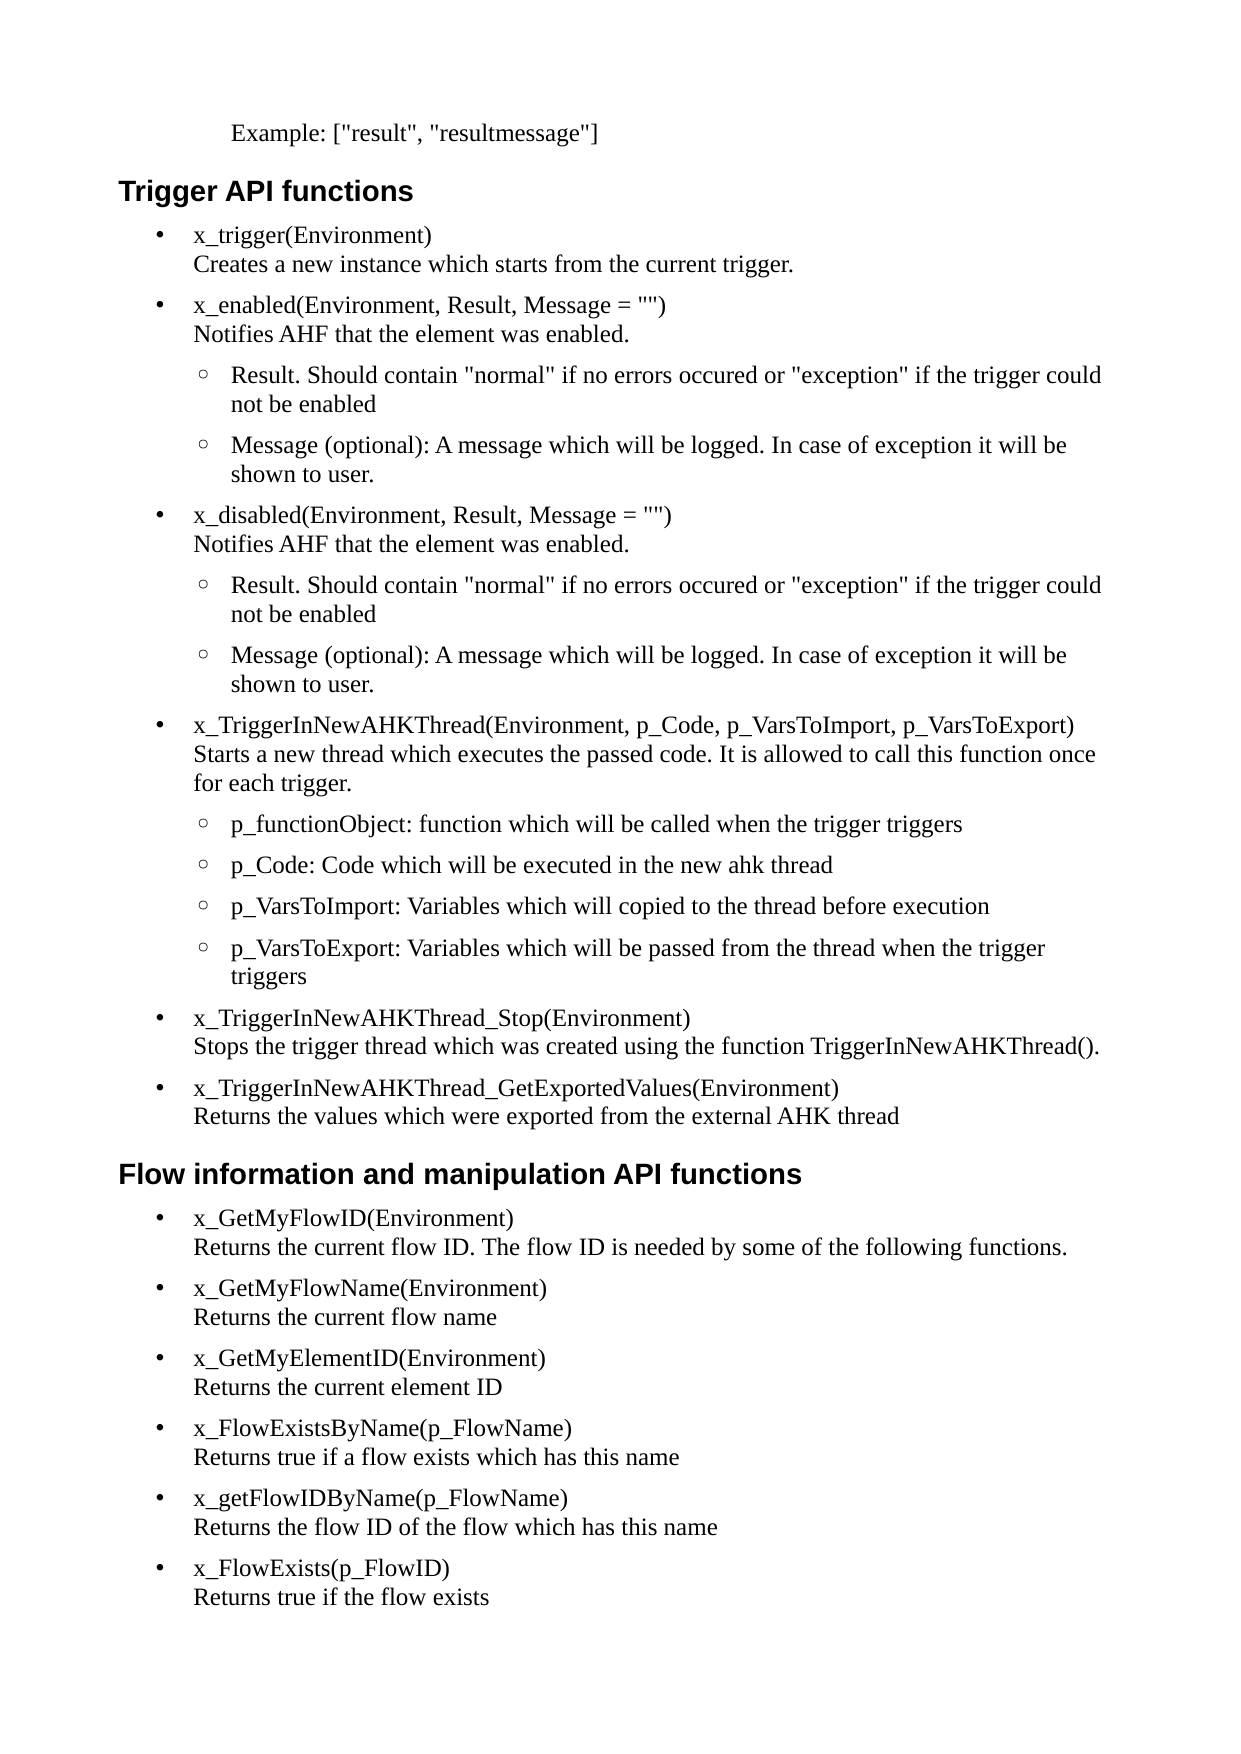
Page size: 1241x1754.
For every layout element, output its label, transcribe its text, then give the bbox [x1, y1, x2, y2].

list x_enabled(Environment, Result, Message = "") Notifies AHF that the element was enabled. [156, 290, 1122, 348]
list x_getFlowIDByName(p_FlowName) Returns the flow ID of the flow which has this name [156, 1483, 1122, 1541]
subtitle Trigger API functions [118, 174, 1122, 208]
list p_functionObject: function which will be called when the trigger triggers [193, 809, 1122, 838]
list x_trigger(Environment) Creates a new instance which starts from the current trigger. [156, 220, 1122, 278]
list x_TriggerInNewAHKThread_Stop(Environment) Stops the trigger thread which was created using the function TriggerInNewAHKThread(). [156, 1003, 1122, 1060]
list x_TriggerInNewAHKThread_GetExportedValues(Environment) Returns the values which were exported from the external AHK thread [156, 1073, 1122, 1130]
list Result. Should contain "normal" if no errors occured or "exception" if the trigger could not be enabled [193, 570, 1122, 628]
list Message (optional): A message which will be logged. In case of exception it will be shown to user. [193, 430, 1122, 488]
list p_VarsToImport: Variables which will copied to the thread before execution [193, 891, 1122, 920]
subtitle Flow information and manipulation API functions [118, 1157, 1122, 1191]
list x_FlowExistsByName(p_FlowName) Returns true if a flow exists which has this name [156, 1413, 1122, 1471]
list p_VarsToExport: Variables which will be passed from the thread when the trigger triggers [193, 933, 1122, 990]
list Result. Should contain "normal" if no errors occured or "exception" if the trigger could not be enabled [193, 360, 1122, 418]
list x_GetMyElementID(Environment) Returns the current element ID [156, 1343, 1122, 1401]
list x_GetMyFlowID(Environment) Returns the current flow ID. The flow ID is needed by some of the following functions. [156, 1203, 1122, 1261]
list x_TriggerInNewAHKThread(Environment, p_Code, p_VarsToImport, p_VarsToExport) Starts a new thread which executes the passed code. It is allowed to call this function once for each trigger. [156, 710, 1122, 796]
list x_GetMyFlowName(Environment) Returns the current flow name [156, 1273, 1122, 1331]
list x_disabled(Environment, Result, Message = "") Notifies AHF that the element was enabled. [156, 500, 1122, 558]
list Example: ["result", "resultmessage"] [193, 118, 1122, 147]
list x_FlowExists(p_FlowID) Returns true if the flow exists [156, 1553, 1122, 1611]
list Message (optional): A message which will be logged. In case of exception it will be shown to user. [193, 640, 1122, 698]
list p_Code: Code which will be executed in the new ahk thread [193, 850, 1122, 879]
